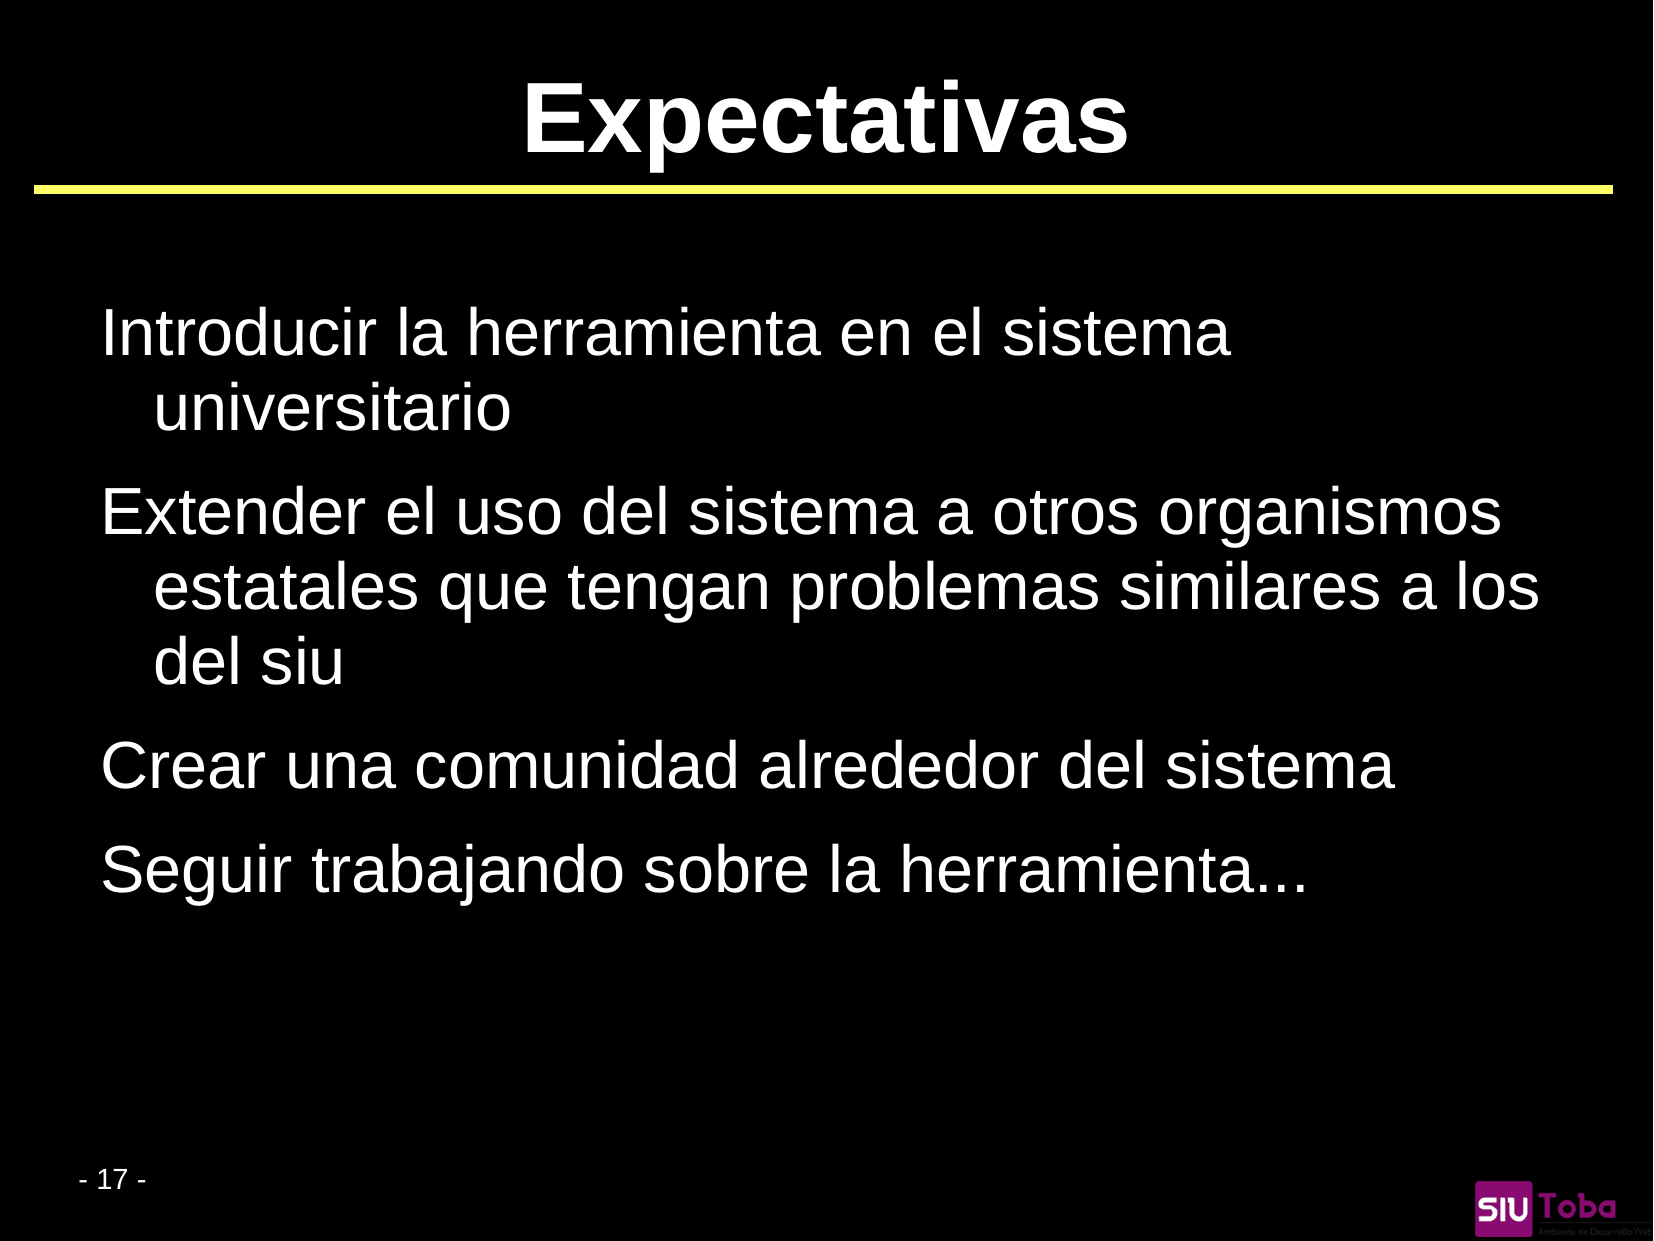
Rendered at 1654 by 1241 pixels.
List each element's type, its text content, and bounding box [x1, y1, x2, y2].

list Introducir la herramienta en el sistema universitario Extender el uso del sistema a otros organismos estatales que tengan problemas similares a los del siu Crear una comunidad alrededor del sistema Seguir trabajando sobre la herramienta... [82, 295, 1565, 1109]
picture [1475, 1181, 1652, 1237]
title Expectativas [58, 47, 1594, 188]
